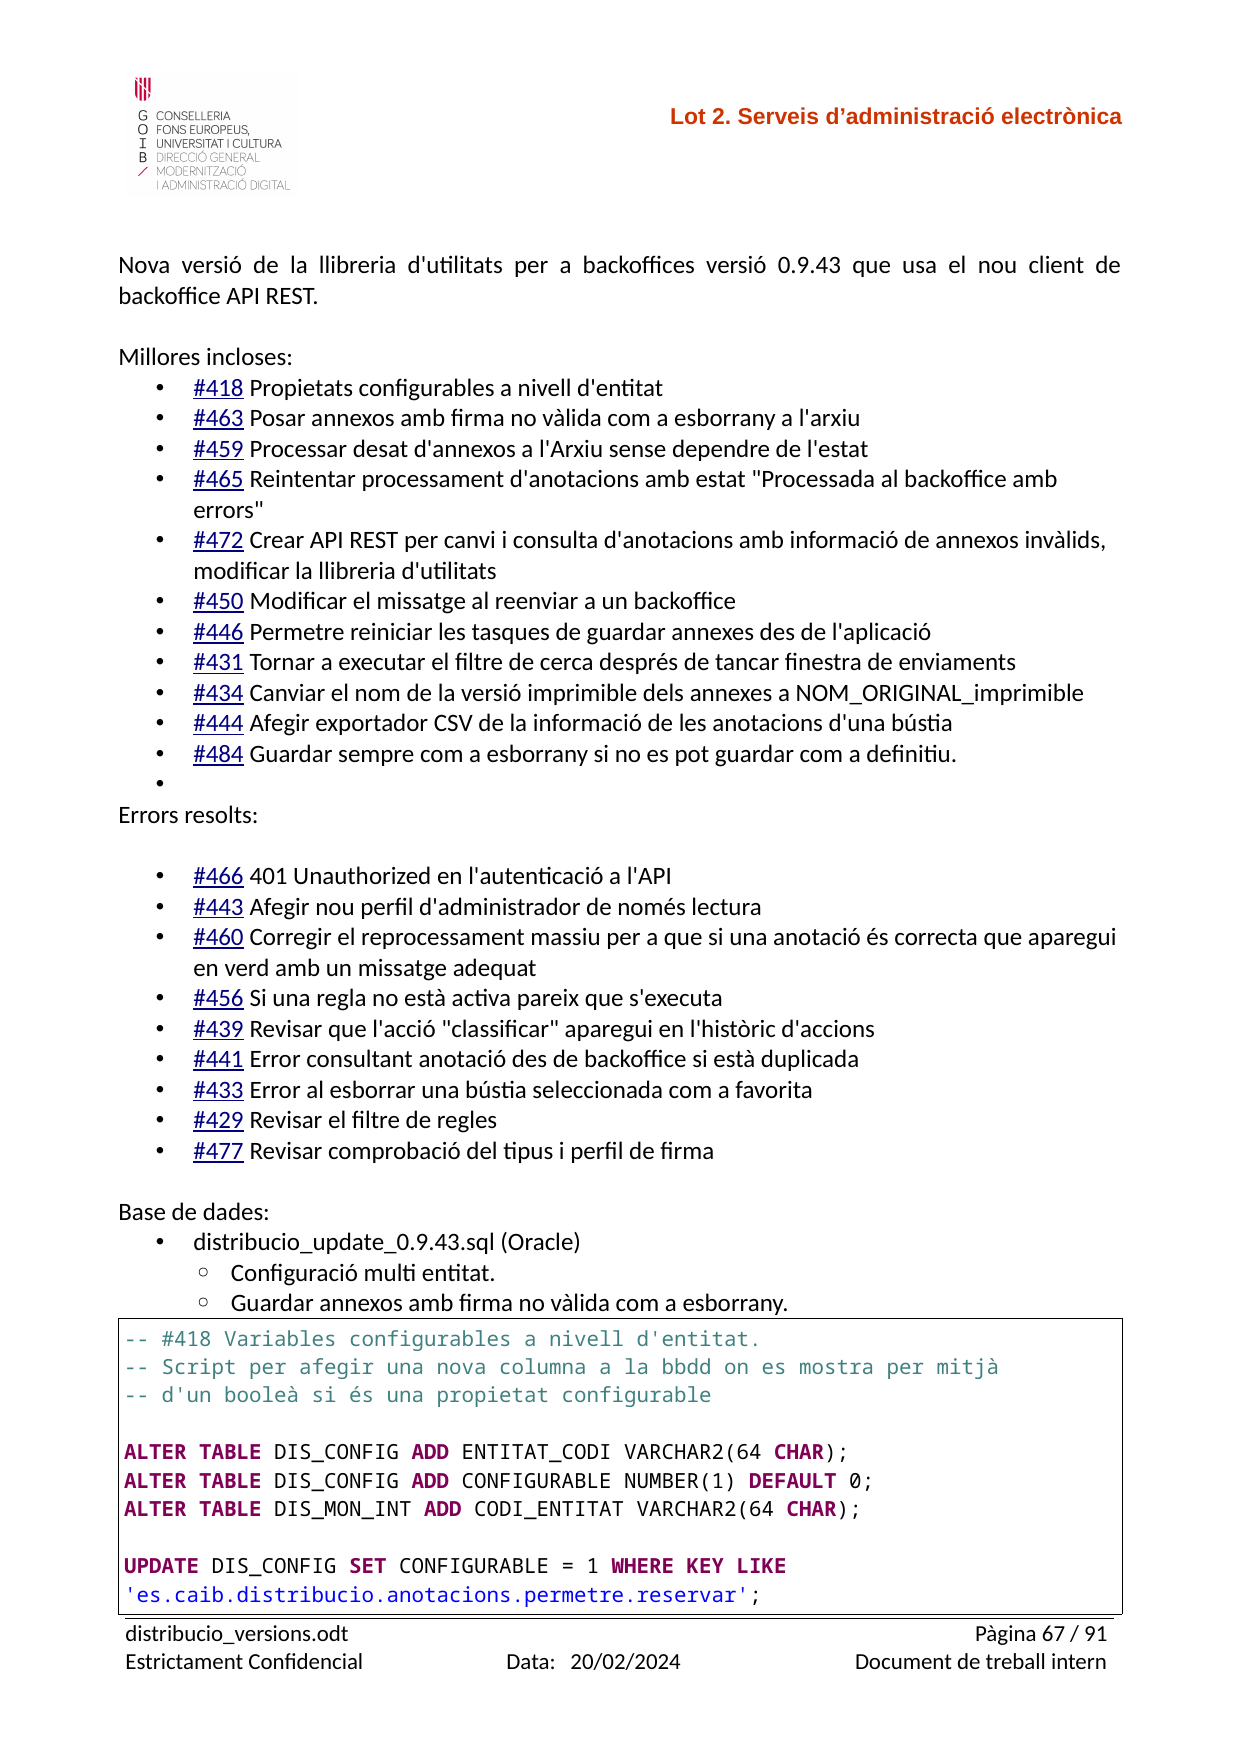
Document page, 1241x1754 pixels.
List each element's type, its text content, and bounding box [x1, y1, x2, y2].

list Guardar annexos amb firma no vàlida com a esborrany. [193, 1287, 1122, 1318]
list #472 Crear API REST per canvi i consulta d'anotacions amb informació de annexos invàlids, modificar la llibreria d'utilitats [156, 524, 1122, 585]
list #466 401 Unauthorized en l'autenticació a l'API [156, 860, 1122, 891]
list #418 Propietats configurables a nivell d'entitat [156, 372, 1122, 402]
list #434 Canviar el nom de la versió imprimible dels annexes a NOM_ORIGINAL_imprimible [156, 677, 1122, 707]
list #450 Modificar el missatge al reenviar a un backoffice [156, 585, 1122, 616]
list #456 Si una regla no està activa pareix que s'executa [156, 982, 1122, 1013]
text Nova versió de la llibreria d'utilitats per a backoffices versió 0.9.43 que usa el nou client de backoffice API REST. [118, 250, 1122, 311]
list #484 Guardar sempre com a esborrany si no es pot guardar com a definitiu. [156, 738, 1122, 768]
list #439 Revisar que l'acció "classificar" aparegui en l'històric d'accions [156, 1013, 1122, 1043]
list distribucio_update_0.9.43.sql (Oracle) [156, 1226, 1122, 1257]
list #441 Error consultant anotació des de backoffice si està duplicada [156, 1043, 1122, 1074]
list #444 Afegir exportador CSV de la informació de les anotacions d'una bústia [156, 707, 1122, 738]
list Configuració multi entitat. [193, 1257, 1122, 1287]
list #463 Posar annexos amb firma no vàlida com a esborrany a l'arxiu [156, 402, 1122, 433]
list #477 Revisar comprobació del tipus i perfil de firma [156, 1135, 1122, 1165]
text Millores incloses: [118, 341, 1122, 372]
list #433 Error al esborrar una bústia seleccionada com a favorita [156, 1074, 1122, 1104]
list #459 Processar desat d'annexos a l'Arxiu sense dependre de l'estat [156, 433, 1122, 463]
picture [126, 70, 299, 197]
list #443 Afegir nou perfil d'administrador de només lectura [156, 891, 1122, 921]
table_header -- #418 Variables configurables a nivell d'entitat. -- Script per afegir una nova columna a la bbdd on es mostra per mitjà -- d'un booleà si és una propietat configurable ALTER TABLE DIS_CONFIG ADD ENTITAT_CODI VARCHAR2(64 CHAR); ALTER TABLE DIS_CONFIG ADD CONFIGURABLE NUMBER(1) DEFAULT 0; ALTER TABLE DIS_MON_INT ADD CODI_ENTITAT VARCHAR2(64 CHAR); UPDATE DIS_CONFIG SET CONFIGURABLE = 1 WHERE KEY LIKE 'es.caib.distribucio.anotacions.permetre.reservar'; [119, 1319, 1122, 1614]
list #465 Reintentar processament d'anotacions amb estat "Processada al backoffice amb errors" [156, 463, 1122, 524]
list #431 Tornar a executar el filtre de cerca després de tancar finestra de enviaments [156, 646, 1122, 677]
text Base de dades: [118, 1196, 1122, 1226]
list #460 Corregir el reprocessament massiu per a que si una anotació és correcta que aparegui en verd amb un missatge adequat [156, 921, 1122, 982]
list #429 Revisar el filtre de regles [156, 1104, 1122, 1135]
text Errors resolts: [118, 799, 1122, 829]
list #446 Permetre reiniciar les tasques de guardar annexes des de l'aplicació [156, 616, 1122, 646]
